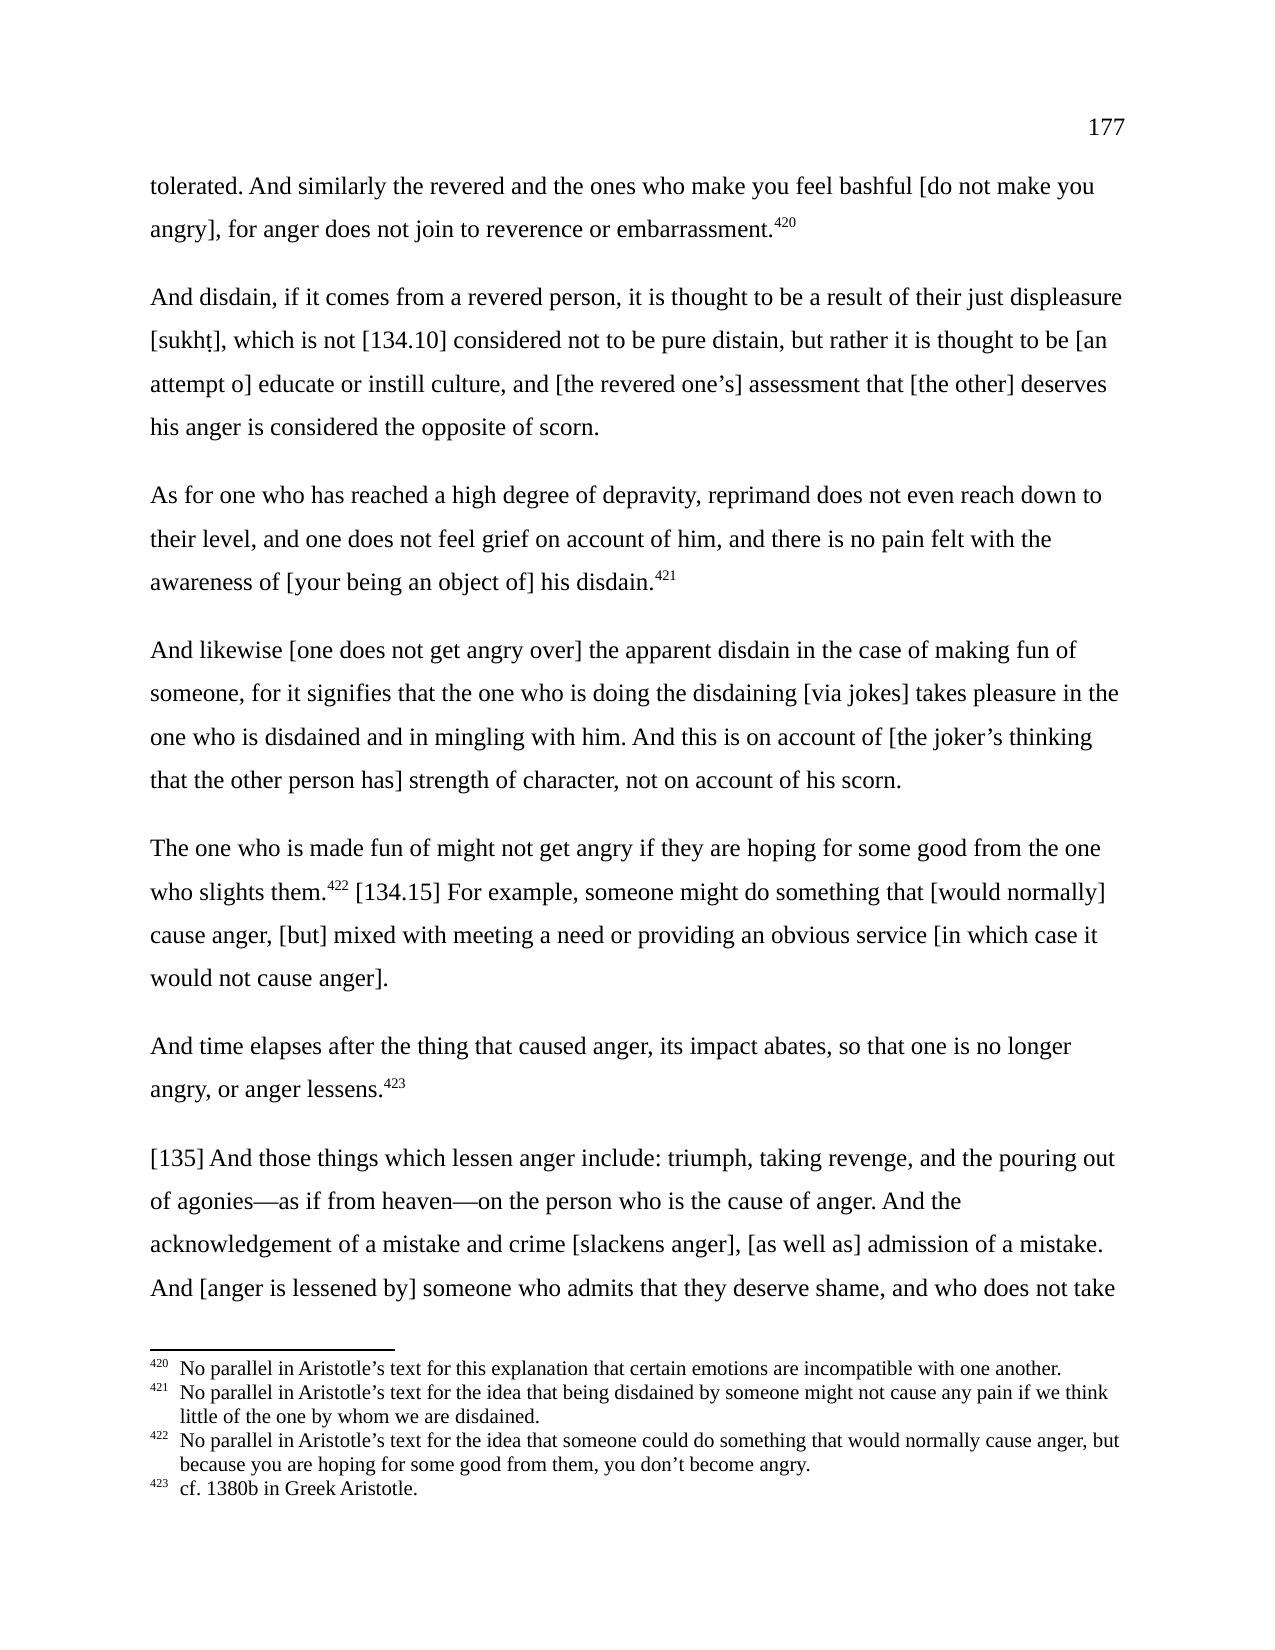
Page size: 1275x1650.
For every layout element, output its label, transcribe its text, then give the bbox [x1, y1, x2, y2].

text The one who is made fun of might not get angry if they are hoping for some good from the one who slights them. [134.15] For example, someone might do something that [would normally] cause anger, [but] mixed with meeting a need or providing an obvious service [in which case it would not cause anger]. [150, 833, 1125, 992]
text tolerated. And similarly the revered and the ones who make you feel bashful [do not make you angry], for anger does not join to reverence or embarrassment. [150, 171, 1125, 243]
text As for one who has reached a high degree of depravity, reprimand does not even reach down to their level, and one does not feel grief on account of him, and there is no pain felt with the awareness of [your being an object of] his disdain. [150, 481, 1125, 596]
text And likewise [one does not get angry over] the apparent disdain in the case of making fun of someone, for it signifies that the one who is doing the disdaining [via jokes] takes pleasure in the one who is disdained and in mingling with him. And this is on account of [the joker’s thinking that the other person has] strength of character, not on account of his scorn. [150, 635, 1125, 793]
text [135] And those things which lessen anger include: triumph, taking revenge, and the pouring out of agonies—as if from heaven—on the person who is the cause of anger. And the acknowledgement of a mistake and crime [slackens anger], [as well as] admission of a mistake. And [anger is lessened by] someone who admits that they deserve shame, and who does not take [150, 1143, 1125, 1301]
text No parallel in Aristotle’s text for this explanation that certain emotions are incompatible with one another. [150, 1356, 1125, 1380]
text And disdain, if it comes from a revered person, it is thought to be a result of their just displeasure [sukhṭ], which is not [134.10] considered not to be pure distain, but rather it is thought to be [an attempt o] educate or instill culture, and [the revered one’s] assessment that [the other] deserves his anger is considered the opposite of scorn. [150, 282, 1125, 441]
text And time elapses after the thing that caused anger, its impact abates, so that one is no longer angry, or anger lessens. [150, 1031, 1125, 1103]
text No parallel in Aristotle’s text for the idea that someone could do something that would normally cause anger, but because you are hoping for some good from them, you don’t become angry. [150, 1428, 1125, 1476]
text No parallel in Aristotle’s text for the idea that being disdained by someone might not cause any pain if we think little of the one by whom we are disdained. [150, 1380, 1125, 1428]
text cf. 1380b in Greek Aristotle. [150, 1476, 1125, 1500]
